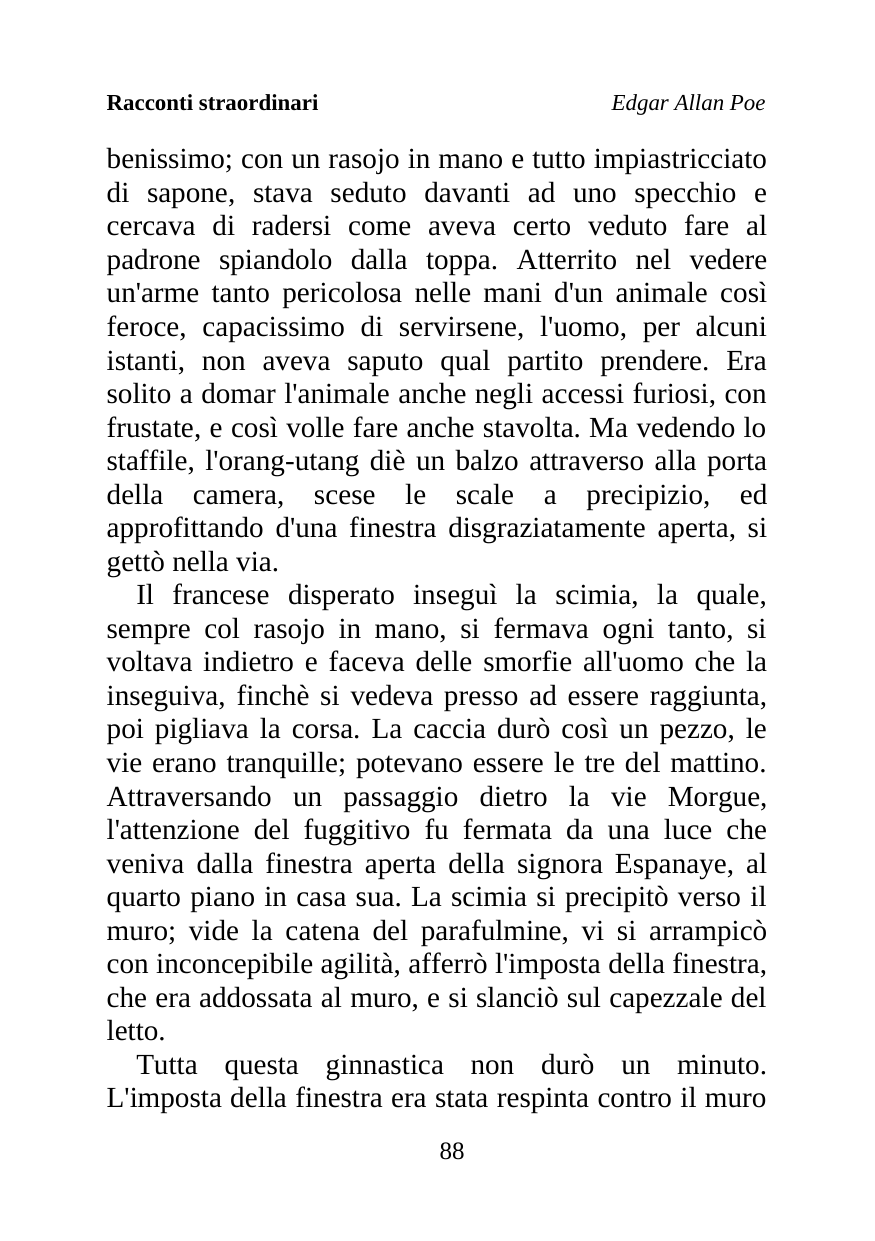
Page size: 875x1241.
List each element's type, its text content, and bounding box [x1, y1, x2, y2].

text benissimo; con un rasojo in mano e tutto impiastricciato di sapone, stava seduto davanti ad uno specchio e cercava di radersi come aveva certo veduto fare al padrone spiandolo dalla toppa. Atterrito nel vedere un'arme tanto pericolosa nelle mani d'un animale così feroce, capacissimo di servirsene, l'uomo, per alcuni istanti, non aveva saputo qual partito prendere. Era solito a domar l'animale anche negli accessi furiosi, con frustate, e così volle fare anche stavolta. Ma vedendo lo staffile, l'orang-utang diè un balzo attraverso alla porta della camera, scese le scale a precipizio, ed approfittando d'una finestra disgraziatamente aperta, si gettò nella via. [106, 141, 768, 577]
text Il francese disperato inseguì la scimia, la quale, sempre col rasojo in mano, si fermava ogni tanto, si voltava indietro e faceva delle smorfie all'uomo che la inseguiva, finchè si vedeva presso ad essere raggiunta, poi pigliava la corsa. La caccia durò così un pezzo, le vie erano tranquille; potevano essere le tre del mattino. Attraversando un passaggio dietro la vie Morgue, l'attenzione del fuggitivo fu fermata da una luce che veniva dalla finestra aperta della signora Espanaye, al quarto piano in casa sua. La scimia si precipitò verso il muro; vide la catena del parafulmine, vi si arrampicò con inconcepibile agilità, afferrò l'imposta della finestra, che era addossata al muro, e si slanciò sul capezzale del letto. [106, 577, 768, 1047]
text Tutta questa ginnastica non durò un minuto. L'imposta della finestra era stata respinta contro il muro [106, 1047, 768, 1114]
